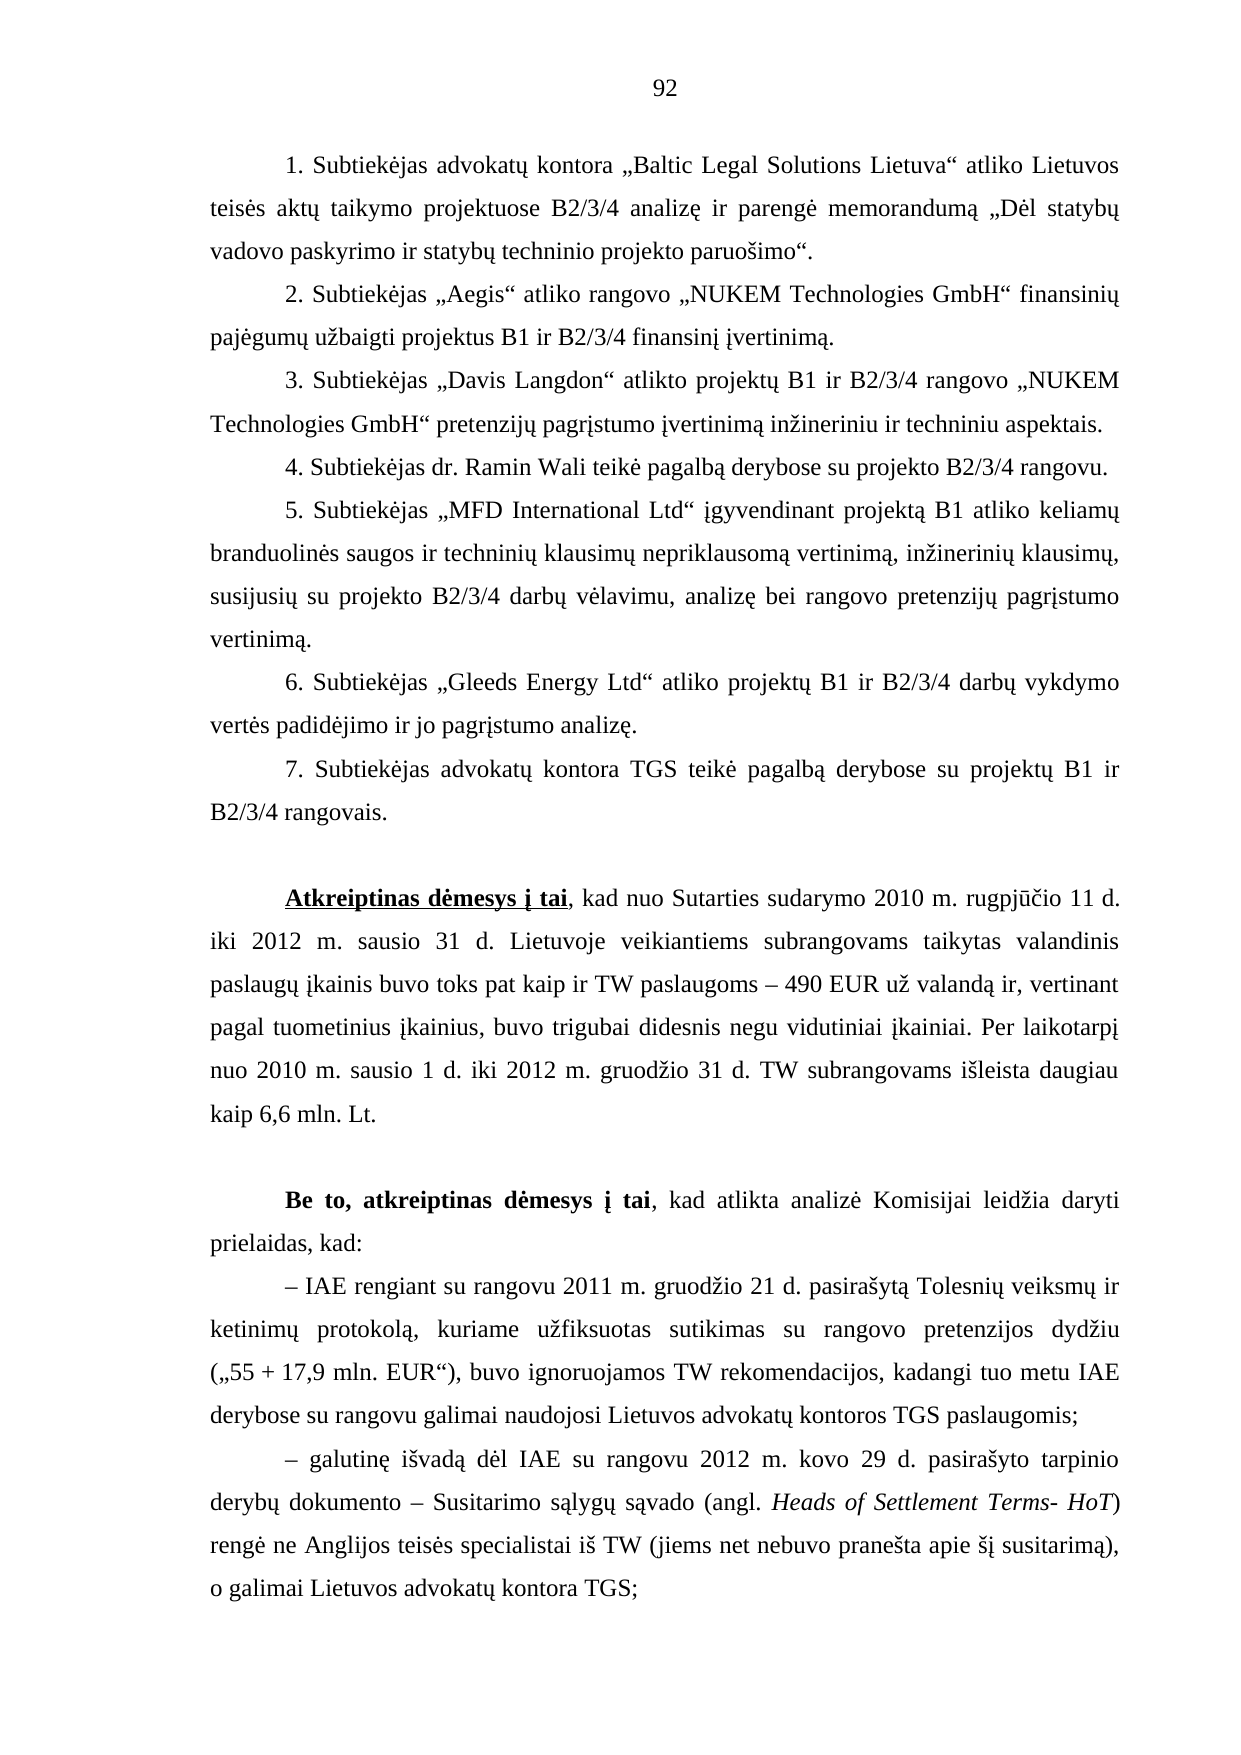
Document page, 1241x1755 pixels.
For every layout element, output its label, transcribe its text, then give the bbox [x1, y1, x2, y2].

text 1. Subtiekėjas advokatų kontora „Baltic Legal Solutions Lietuva“ atliko Lietuvos teisės aktų taikymo projektuose B2/3/4 analizę ir parengė memorandumą „Dėl statybų vadovo paskyrimo ir statybų techninio projekto paruošimo“. [210, 150, 1120, 265]
text Atkreiptinas dėmesys į tai, kad nuo Sutarties sudarymo 2010 m. rugpjūčio 11 d. iki 2012 m. sausio 31 d. Lietuvoje veikiantiems subrangovams taikytas valandinis paslaugų įkainis buvo toks pat kaip ir TW paslaugoms – 490 EUR už valandą ir, vertinant pagal tuometinius įkainius, buvo trigubai didesnis negu vidutiniai įkainiai. Per laikotarpį nuo 2010 m. sausio 1 d. iki 2012 m. gruodžio 31 d. TW subrangovams išleista daugiau kaip 6,6 mln. Lt. [210, 883, 1120, 1127]
text – IAE rengiant su rangovu 2011 m. gruodžio 21 d. pasirašytą Tolesnių veiksmų ir ketinimų protokolą, kuriame užfiksuotas sutikimas su rangovo pretenzijos dydžiu („55 + 17,9 mln. EUR“), buvo ignoruojamos TW rekomendacijos, kadangi tuo metu IAE derybose su rangovu galimai naudojosi Lietuvos advokatų kontoros TGS paslaugomis; [210, 1271, 1120, 1429]
text 2. Subtiekėjas „Aegis“ atliko rangovo „NUKEM Technologies GmbH“ finansinių pajėgumų užbaigti projektus B1 ir B2/3/4 finansinį įvertinimą. [210, 279, 1120, 351]
text – galutinę išvadą dėl IAE su rangovu 2012 m. kovo 29 d. pasirašyto tarpinio derybų dokumento – Susitarimo sąlygų sąvado (angl. Heads of Settlement Terms- HoT) rengė ne Anglijos teisės specialistai iš TW (jiems net nebuvo pranešta apie šį susitarimą), o galimai Lietuvos advokatų kontora TGS; [210, 1444, 1120, 1602]
text 5. Subtiekėjas „MFD International Ltd“ įgyvendinant projektą B1 atliko keliamų branduolinės saugos ir techninių klausimų nepriklausomą vertinimą, inžinerinių klausimų, susijusių su projekto B2/3/4 darbų vėlavimu, analizę bei rangovo pretenzijų pagrįstumo vertinimą. [210, 495, 1120, 653]
text 4. Subtiekėjas dr. Ramin Wali teikė pagalbą derybose su projekto B2/3/4 rangovu. [210, 452, 1120, 481]
text 6. Subtiekėjas „Gleeds Energy Ltd“ atliko projektų B1 ir B2/3/4 darbų vykdymo vertės padidėjimo ir jo pagrįstumo analizę. [210, 667, 1120, 739]
text 3. Subtiekėjas „Davis Langdon“ atlikto projektų B1 ir B2/3/4 rangovo „NUKEM Technologies GmbH“ pretenzijų pagrįstumo įvertinimą inžineriniu ir techniniu aspektais. [210, 366, 1120, 437]
text Be to, atkreiptinas dėmesys į tai, kad atlikta analizė Komisijai leidžia daryti prielaidas, kad: [210, 1185, 1120, 1257]
text 7. Subtiekėjas advokatų kontora TGS teikė pagalbą derybose su projektų B1 ir B2/3/4 rangovais. [210, 754, 1120, 826]
